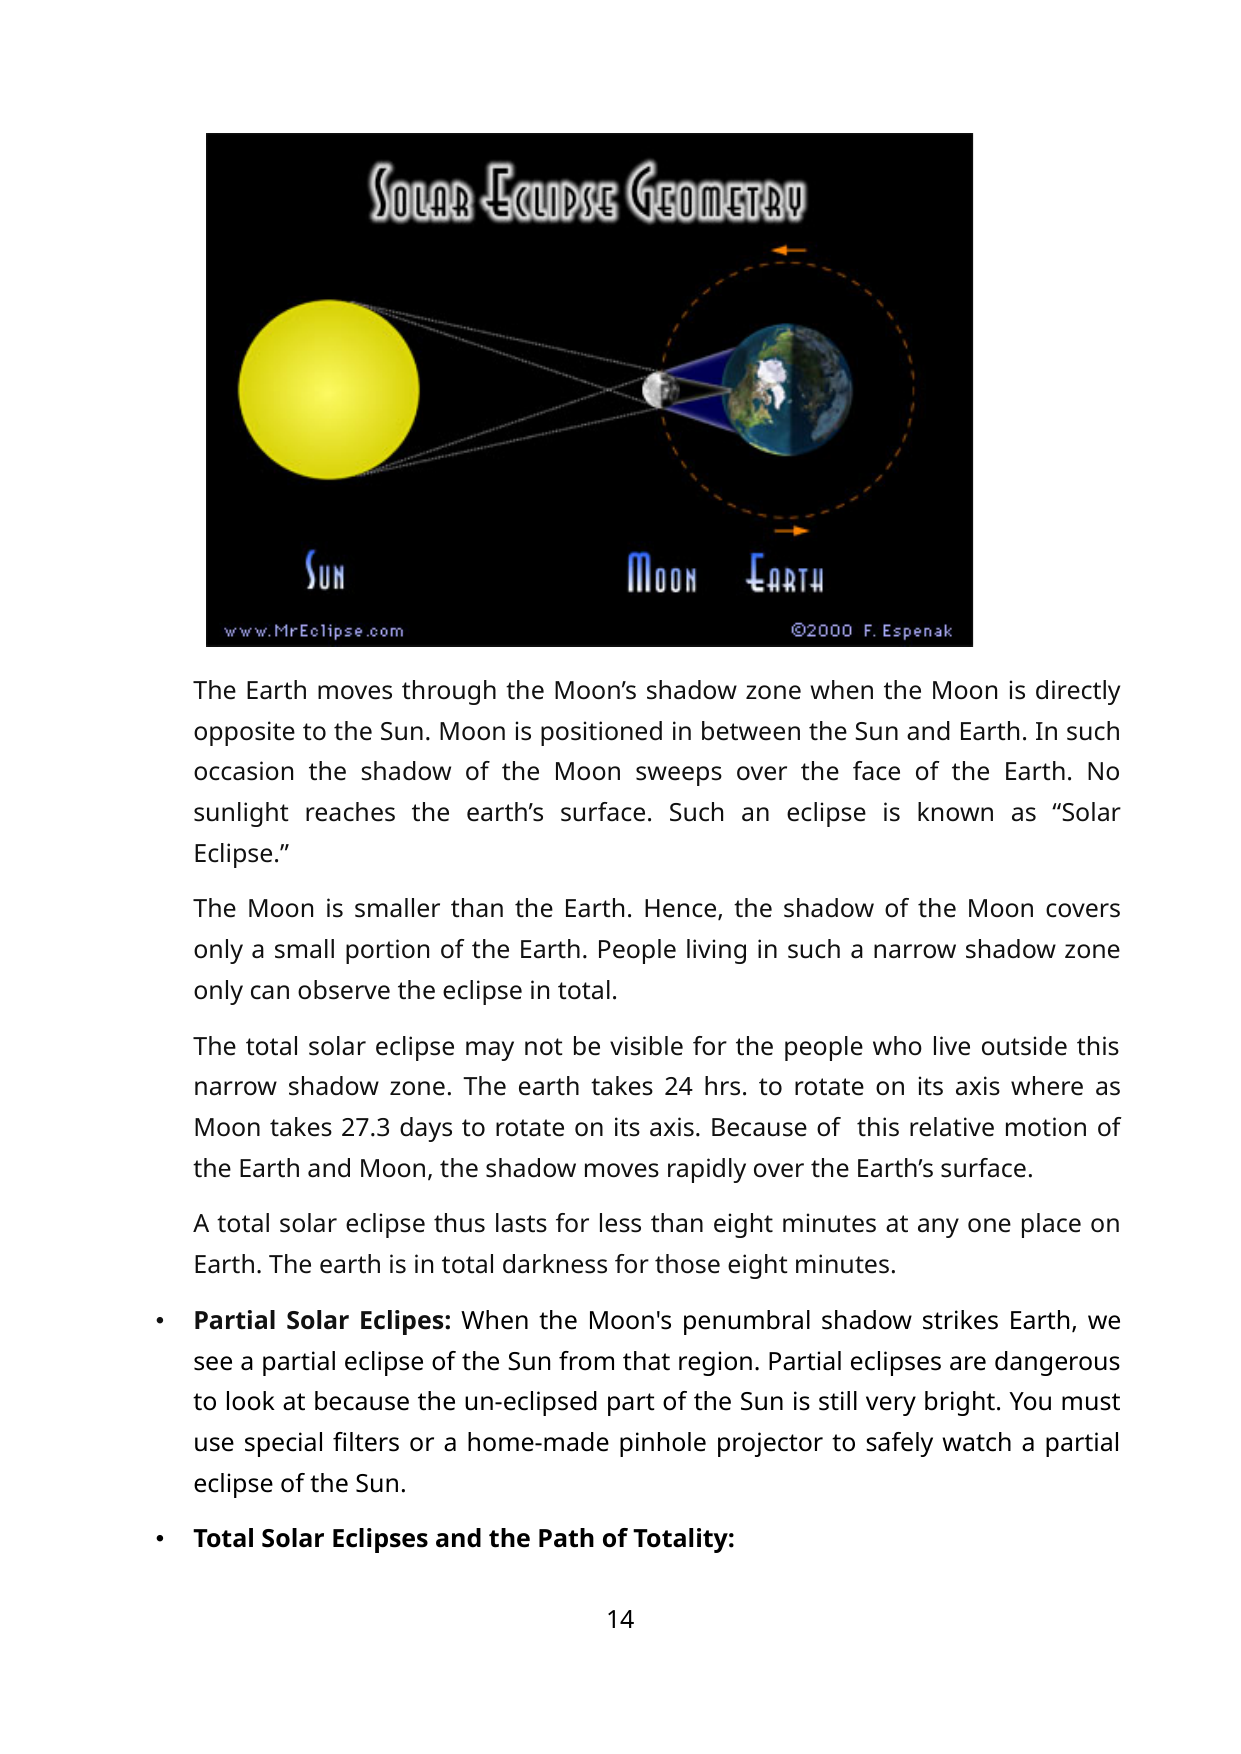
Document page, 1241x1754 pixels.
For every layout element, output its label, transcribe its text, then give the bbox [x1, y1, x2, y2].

picture [206, 133, 974, 647]
list A total solar eclipse thus lasts for less than eight minutes at any one place on Earth. The earth is in total darkness for those eight minutes. [156, 1206, 1122, 1281]
list Total Solar Eclipses and the Path of Totality: [156, 1521, 1122, 1555]
list The total solar eclipse may not be visible for the people who live outside this narrow shadow zone. The earth takes 24 hrs. to rotate on its axis where as Moon takes 27.3 days to rotate on its axis. Because of this relative motion of the Earth and Moon, the shadow moves rapidly over the Earth’s surface. [156, 1028, 1122, 1185]
list Partial Solar Eclipes: When the Moon's penumbral shadow strikes Earth, we see a partial eclipse of the Sun from that region. Partial eclipses are dangerous to look at because the un-eclipsed part of the Sun is still very bright. You must use special filters or a home-made pinhole projector to safely watch a partial eclipse of the Sun. [156, 1302, 1122, 1500]
list The Earth moves through the Moon’s shadow zone when the Moon is directly opposite to the Sun. Moon is positioned in between the Sun and Earth. In such occasion the shadow of the Moon sweeps over the face of the Earth. No sunlight reaches the earth’s surface. Such an eclipse is known as “Solar Eclipse.” [156, 672, 1122, 870]
list The Moon is smaller than the Earth. Hence, the shadow of the Moon covers only a small portion of the Earth. People living in such a narrow shadow zone only can observe the eclipse in total. [156, 891, 1122, 1007]
